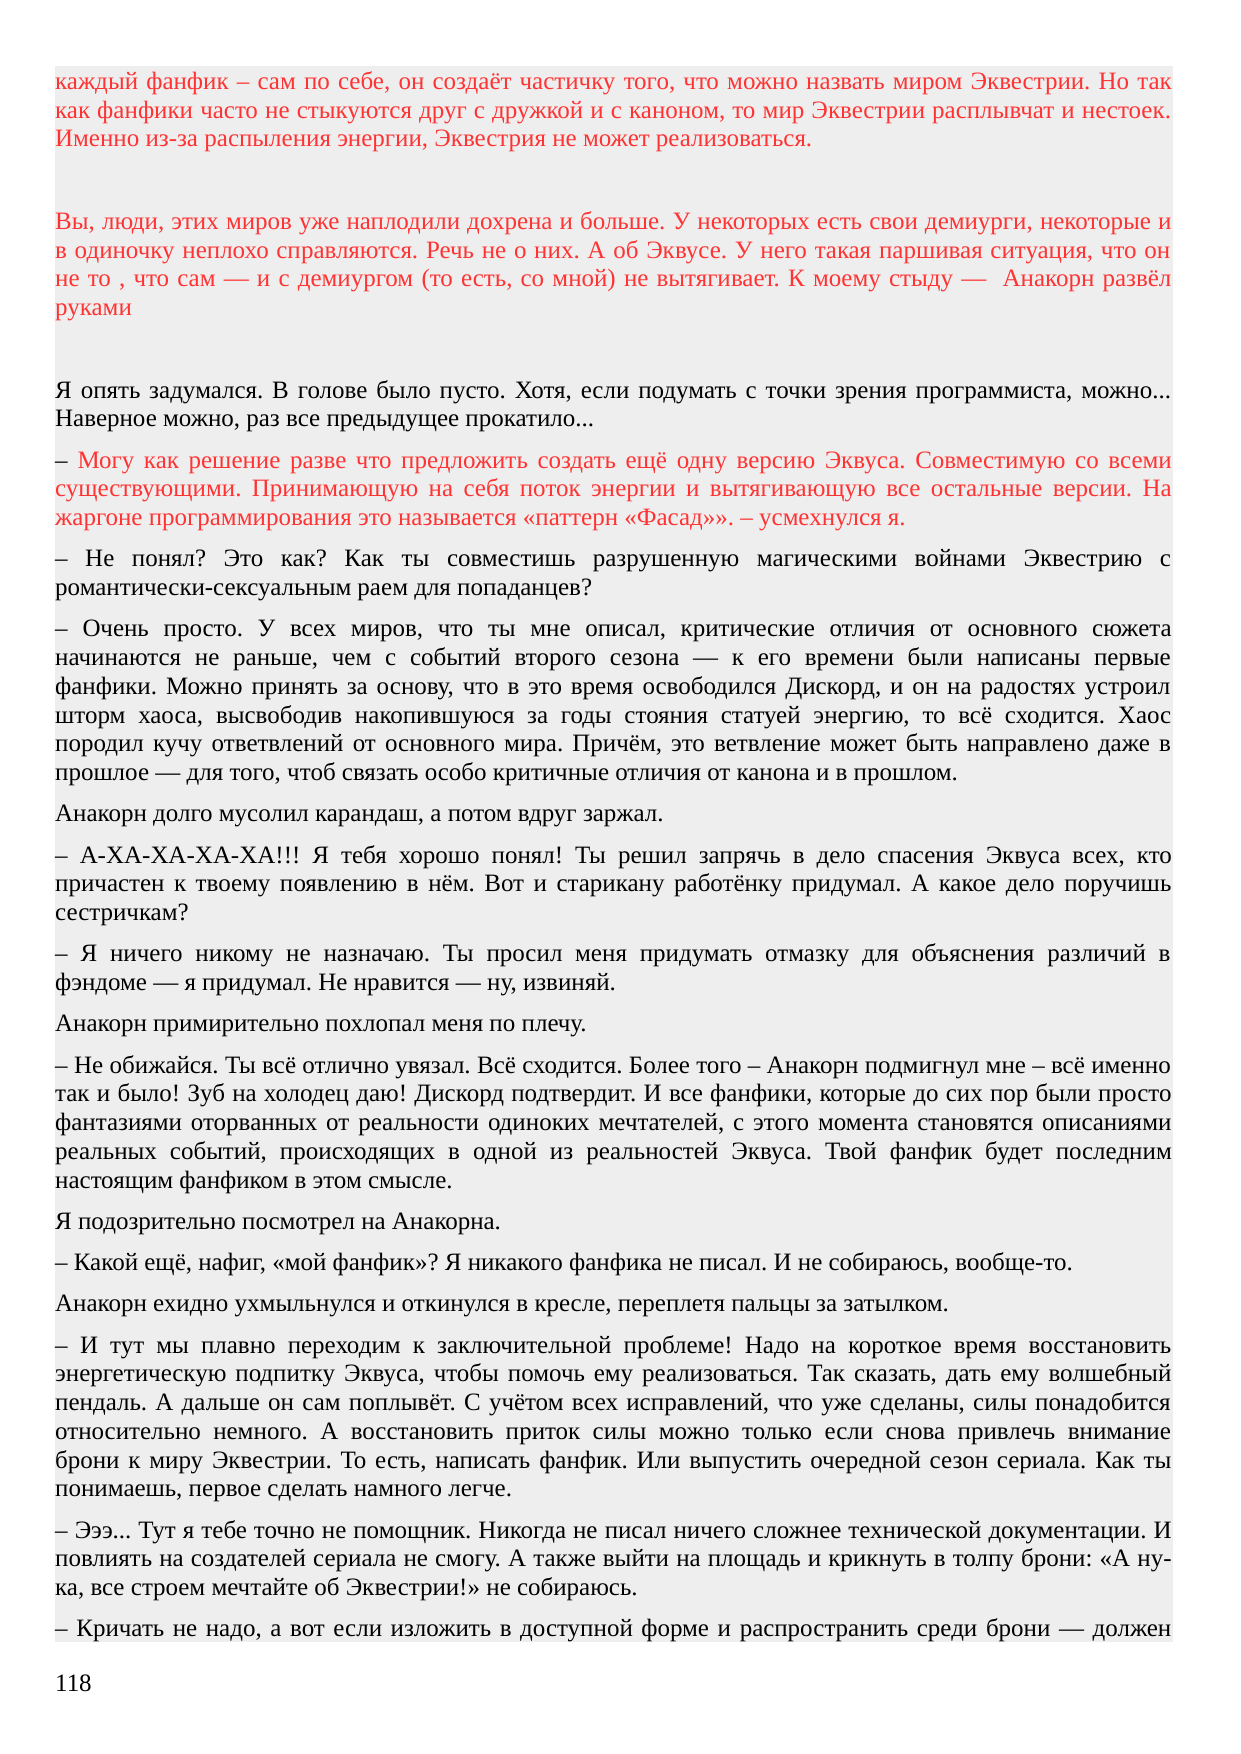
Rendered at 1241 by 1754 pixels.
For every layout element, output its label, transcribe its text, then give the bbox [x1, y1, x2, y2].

text – Не понял? Это как? Как ты совместишь разрушенную магическими войнами Эквестрию с романтически-сексуальным раем для попаданцев? [55, 543, 1173, 601]
text – И тут мы плавно переходим к заключительной проблеме! Надо на короткое время восстановить энергетическую подпитку Эквуса, чтобы помочь ему реализоваться. Так сказать, дать ему волшебный пендаль. А дальше он сам поплывёт. С учётом всех исправлений, что уже сделаны, силы понадобится относительно немного. А восстановить приток силы можно только если снова привлечь внимание брони к миру Эквестрии. То есть, написать фанфик. Или выпустить очередной сезон сериала. Как ты понимаешь, первое сделать намного легче. [55, 1330, 1173, 1502]
text – Кричать не надо, а вот если изложить в доступной форме и распространить среди брони — должен [55, 1613, 1173, 1642]
text Анакорн примирительно похлопал меня по плечу. [55, 1008, 1173, 1037]
text каждый фанфик – сам по себе, он создаёт частичку того, что можно назвать миром Эквестрии. Но так как фанфики часто не стыкуются друг с дружкой и с каноном, то мир Эквестрии расплывчат и нестоек. Именно из-за распыления энергии, Эквестрия не может реализоваться. [55, 66, 1173, 152]
text – Эээ... Тут я тебе точно не помощник. Никогда не писал ничего сложнее технической документации. И повлиять на создателей сериала не смогу. А также выйти на площадь и крикнуть в толпу брони: «А ну-ка, все строем мечтайте об Эквестрии!» не собираюсь. [55, 1515, 1173, 1601]
text – Очень просто. У всех миров, что ты мне описал, критические отличия от основного сюжета начинаются не раньше, чем с событий второго сезона — к его времени были написаны первые фанфики. Можно принять за основу, что в это время освободился Дискорд, и он на радостях устроил шторм хаоса, высвободив накопившуюся за годы стояния статуей энергию, то всё сходится. Хаос породил кучу ответвлений от основного мира. Причём, это ветвление может быть направлено даже в прошлое — для того, чтоб связать особо критичные отличия от канона и в прошлом. [55, 613, 1173, 786]
text Я опять задумался. В голове было пусто. Хотя, если подумать с точки зрения программиста, можно... Наверное можно, раз все предыдущее прокатило... [55, 375, 1173, 432]
text Я подозрительно посмотрел на Анакорна. [55, 1206, 1173, 1235]
text Анакорн ехидно ухмыльнулся и откинулся в кресле, переплетя пальцы за затылком. [55, 1288, 1173, 1317]
text Анакорн долго мусолил карандаш, а потом вдруг заржал. [55, 798, 1173, 827]
text – Могу как решение разве что предложить создать ещё одну версию Эквуса. Совместимую со всеми существующими. Принимающую на себя поток энергии и вытягивающую все остальные версии. На жаргоне программирования это называется «паттерн «Фасад»». – усмехнулся я. [55, 445, 1173, 531]
text – Какой ещё, нафиг, «мой фанфик»? Я никакого фанфика не писал. И не собираюсь, вообще-то. [55, 1247, 1173, 1276]
text – Я ничего никому не назначаю. Ты просил меня придумать отмазку для объяснения различий в фэндоме — я придумал. Не нравится — ну, извиняй. [55, 938, 1173, 996]
text – А-ХА-ХА-ХА-ХА!!! Я тебя хорошо понял! Ты решил запрячь в дело спасения Эквуса всех, кто причастен к твоему появлению в нём. Вот и старикану работёнку придумал. А какое дело поручишь сестричкам? [55, 840, 1173, 926]
text Вы, люди, этих миров уже наплодили дохрена и больше. У некоторых есть свои демиурги, некоторые и в одиночку неплохо справляются. Речь не о них. А об Эквусе. У него такая паршивая ситуация, что он не то , что сам — и с демиургом (то есть, со мной) не вытягивает. К моему стыду — Анакорн развёл руками [55, 206, 1173, 321]
text – Не обижайся. Ты всё отлично увязал. Всё сходится. Более того – Анакорн подмигнул мне – всё именно так и было! Зуб на холодец даю! Дискорд подтвердит. И все фанфики, которые до сих пор были просто фантазиями оторванных от реальности одиноких мечтателей, с этого момента становятся описаниями реальных событий, происходящих в одной из реальностей Эквуса. Твой фанфик будет последним настоящим фанфиком в этом смысле. [55, 1050, 1173, 1193]
